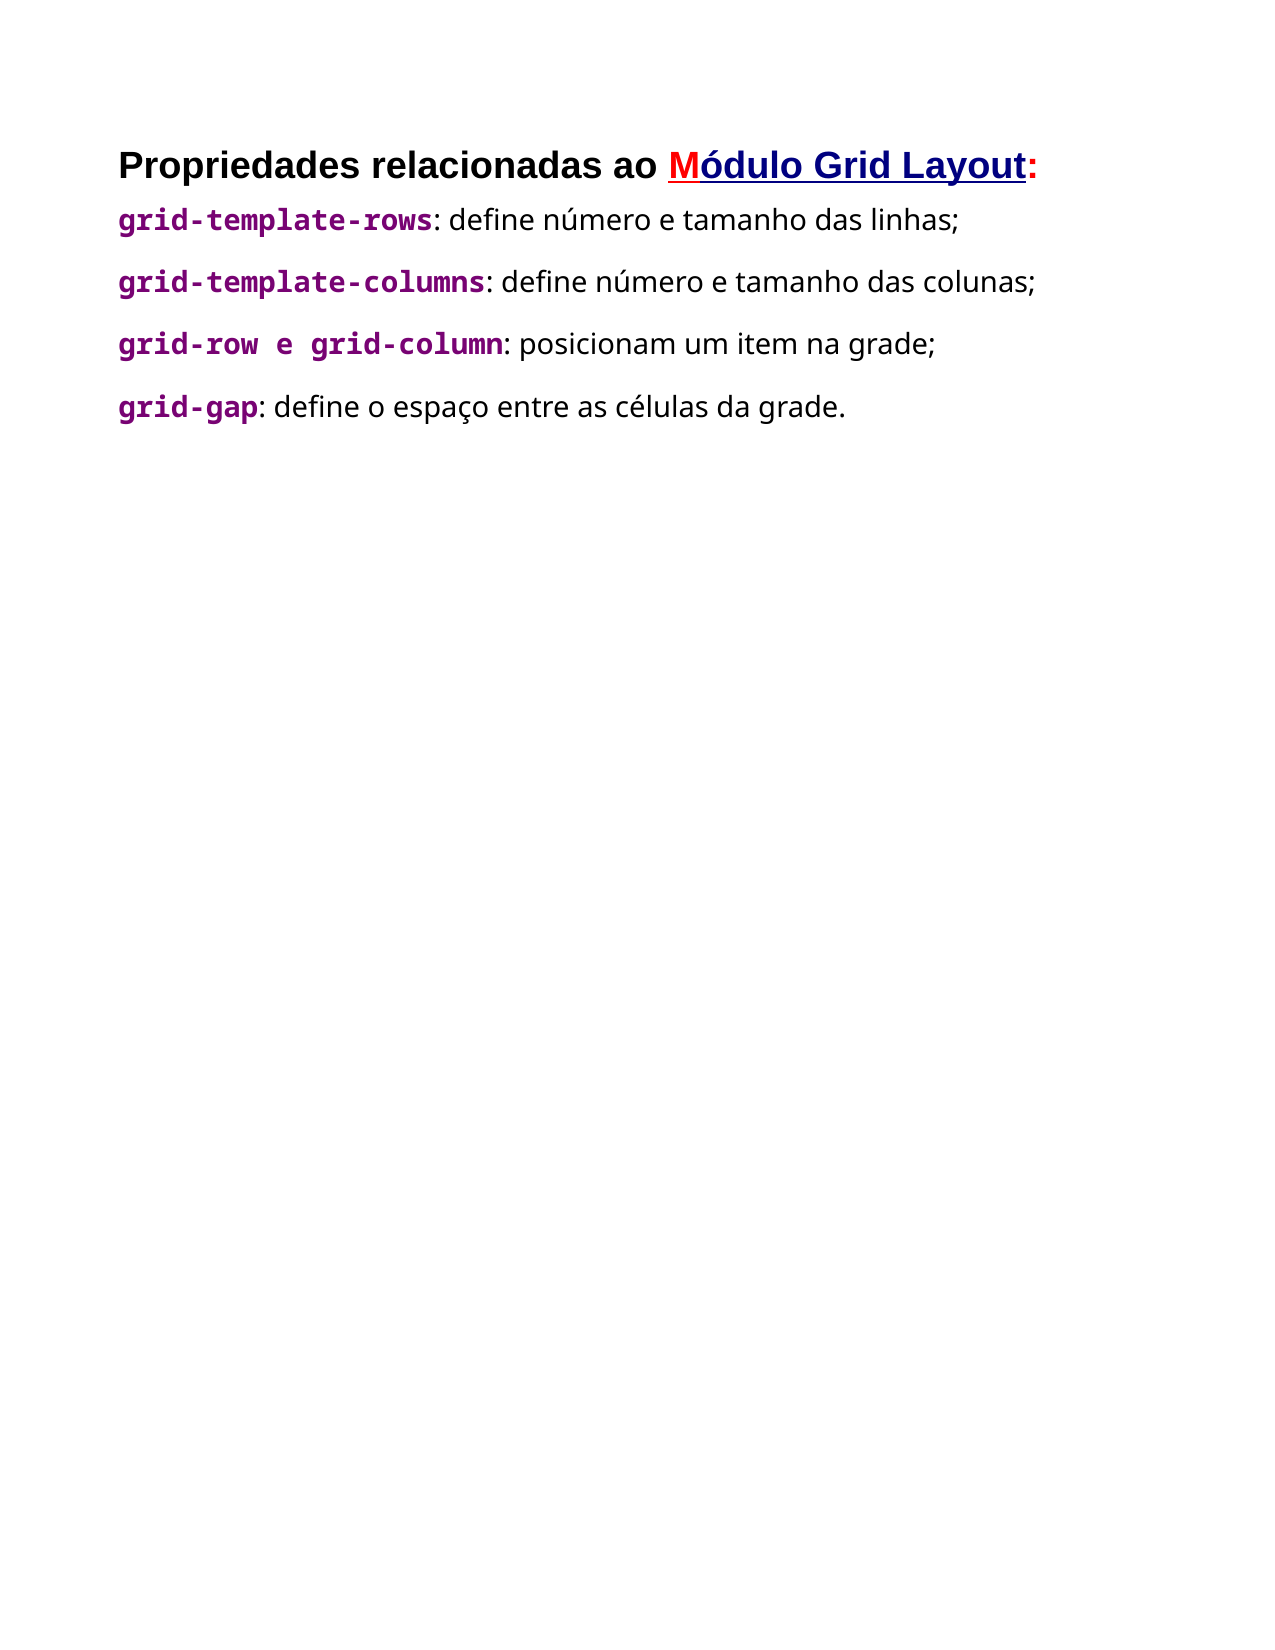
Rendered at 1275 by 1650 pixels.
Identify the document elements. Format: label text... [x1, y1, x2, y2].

text grid-row e grid-column: posicionam um item na grade; [118, 324, 1157, 363]
text grid-template-columns: define número e tamanho das colunas; [118, 261, 1157, 301]
text grid-template-rows: define número e tamanho das linhas; [118, 199, 1157, 239]
text grid-gap: define o espaço entre as células da grade. [118, 386, 1157, 426]
subtitle Propriedades relacionadas ao Módulo Grid Layout: [118, 143, 1157, 187]
